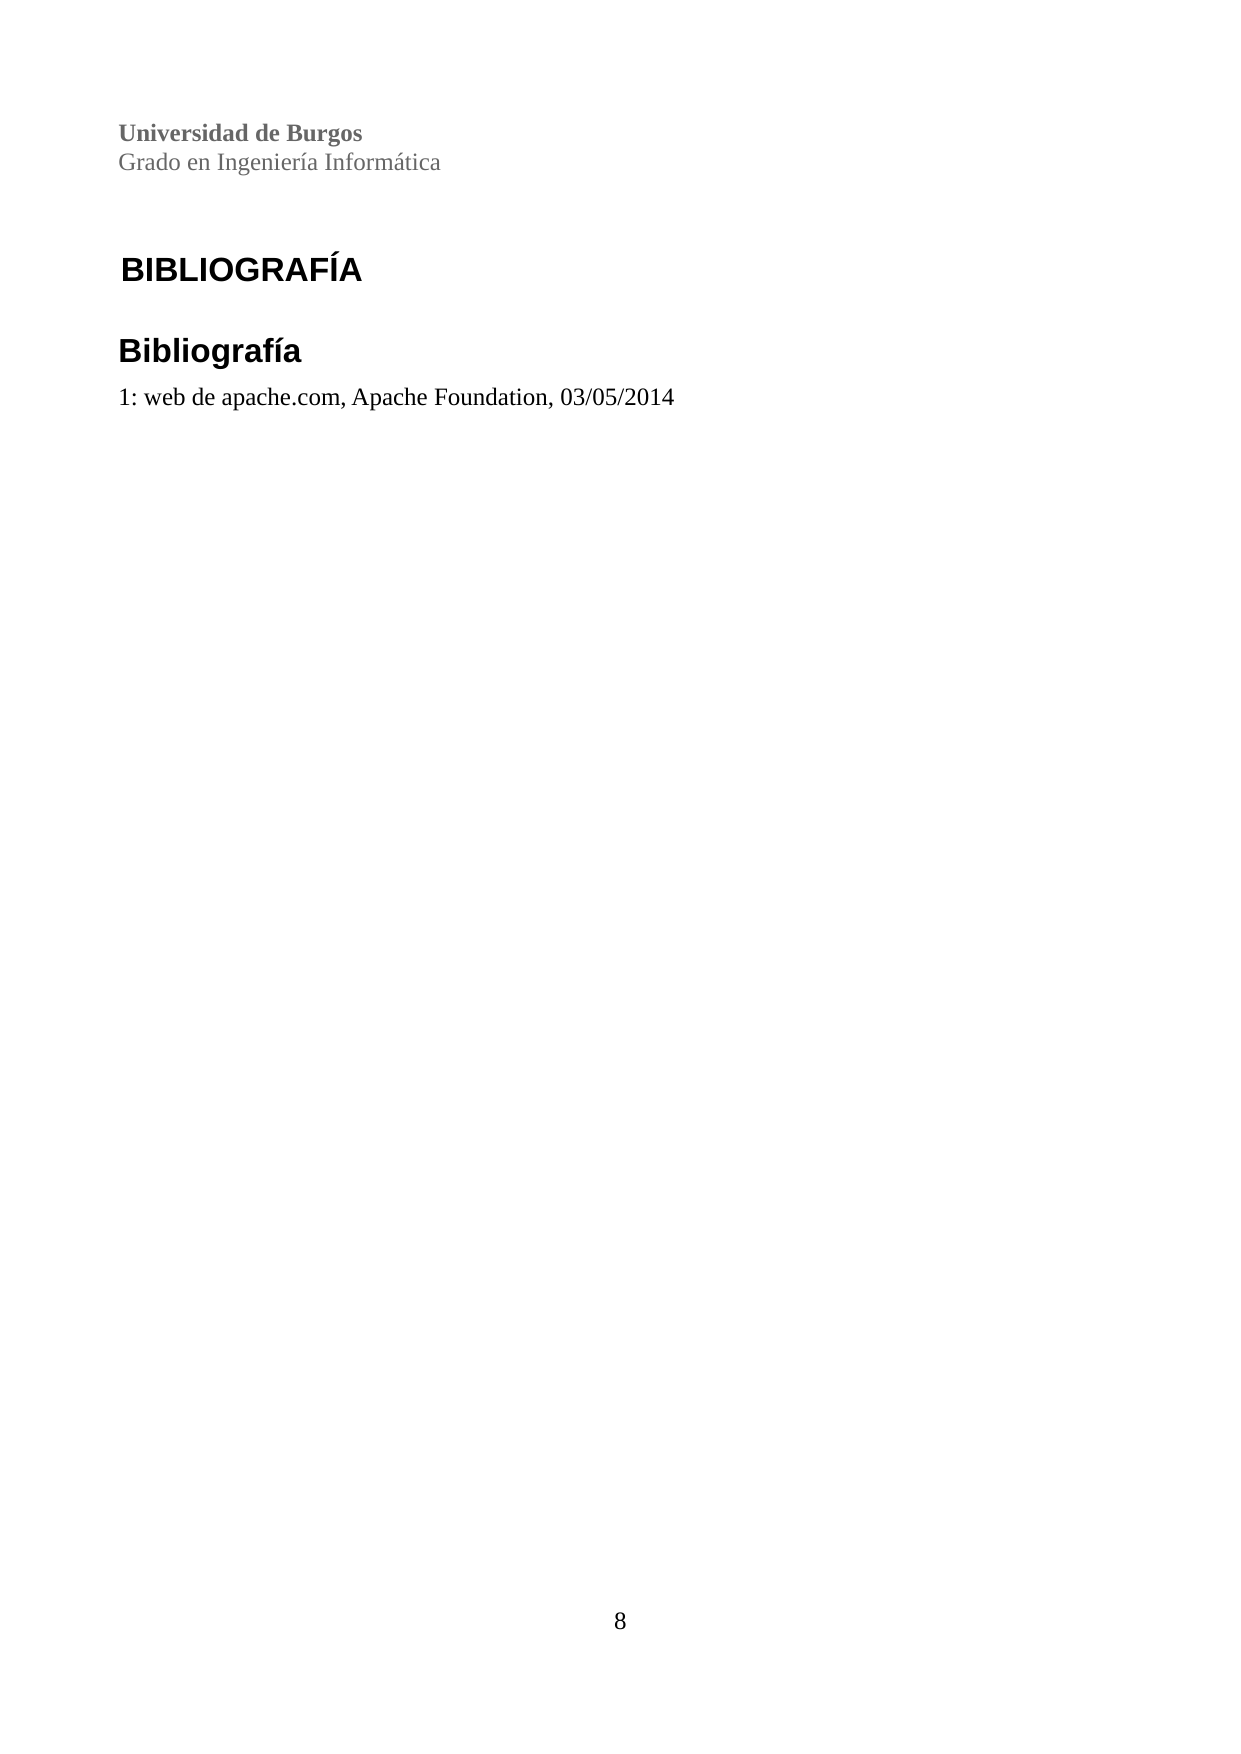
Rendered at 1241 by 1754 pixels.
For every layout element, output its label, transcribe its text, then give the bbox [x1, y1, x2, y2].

subtitle BIBLIOGRAFÍA [121, 234, 1122, 294]
text 1: web de apache.com, Apache Foundation, 03/05/2014 [118, 382, 1122, 411]
subtitle Bibliografía [118, 331, 1122, 369]
